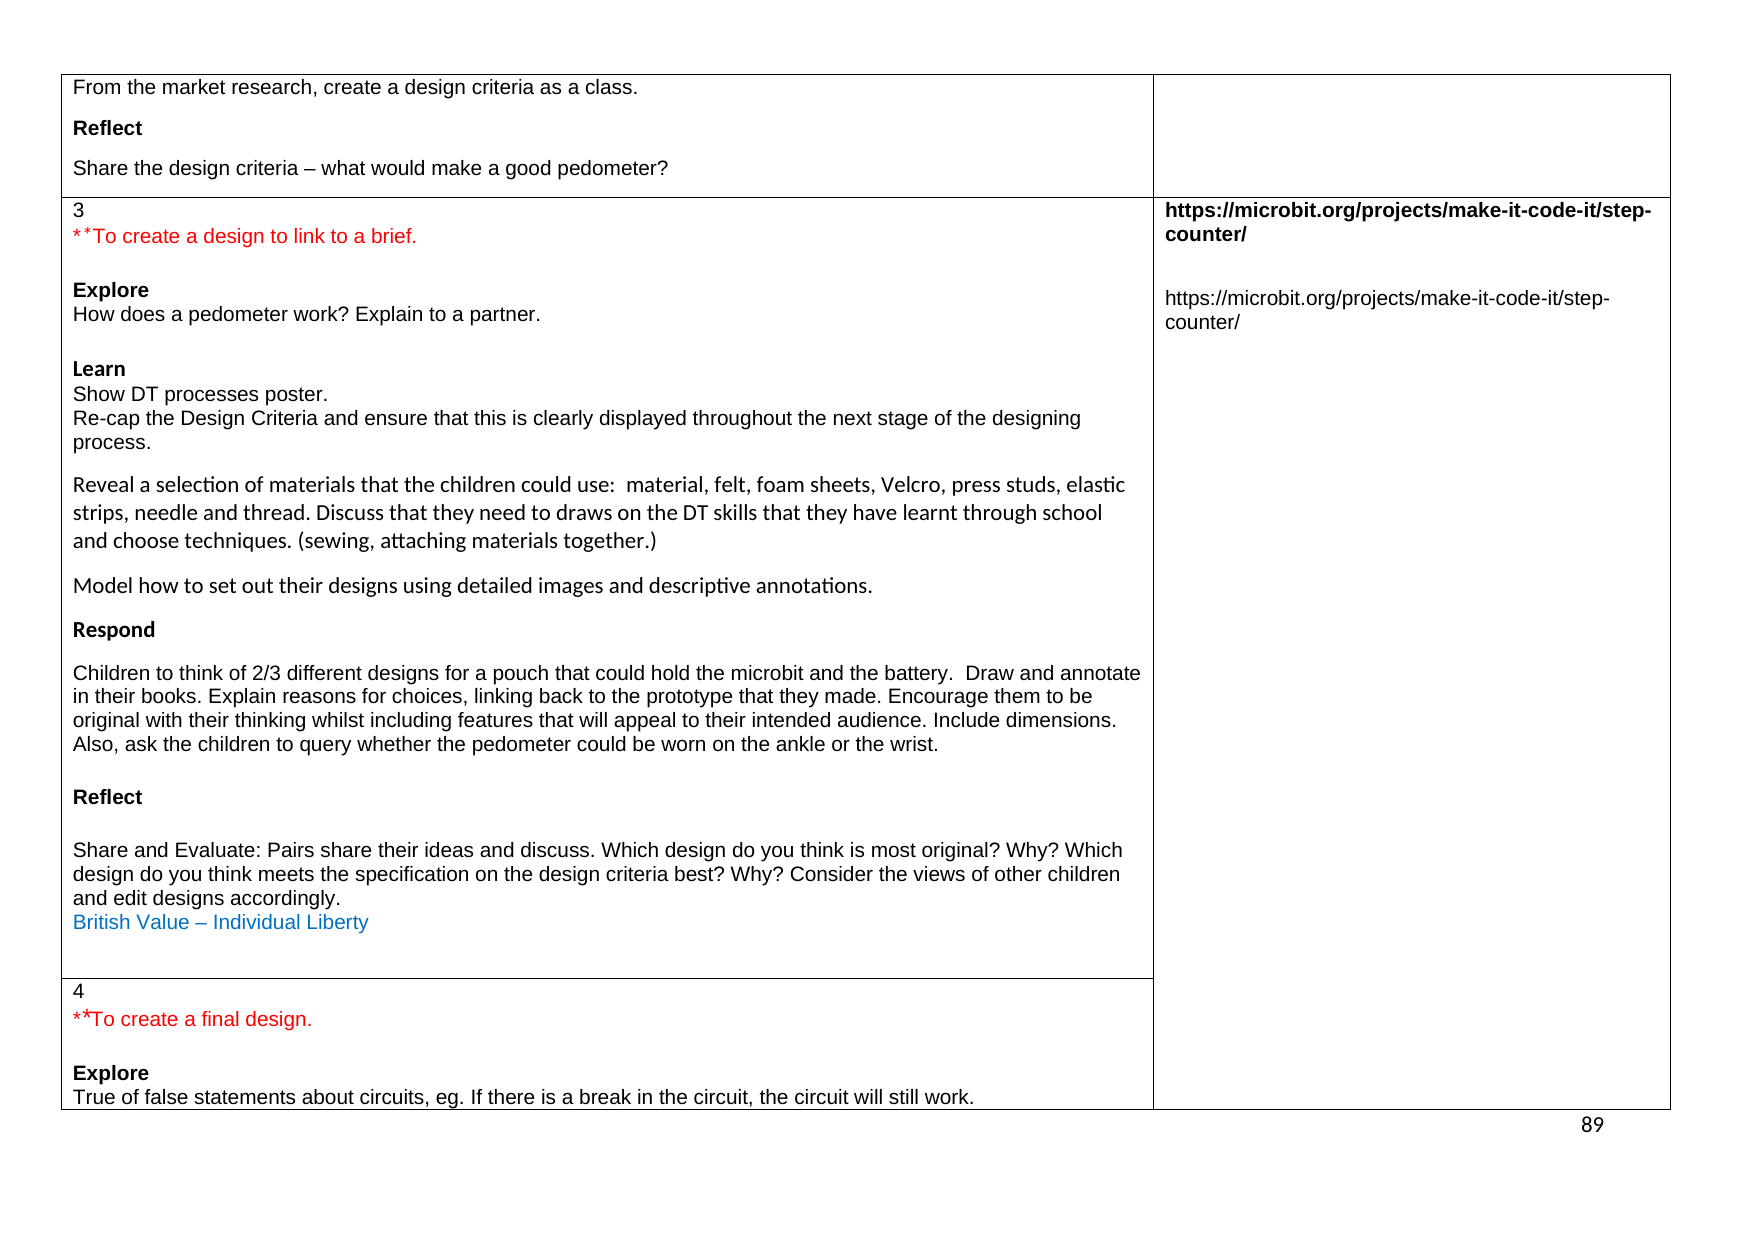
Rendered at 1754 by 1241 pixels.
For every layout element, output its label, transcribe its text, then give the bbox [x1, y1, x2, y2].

table_cell https://microbit.org/projects/make-it-code-it/step-counter/ https://microbit.org/projects/make-it-code-it/step-counter/ [1154, 198, 1670, 1108]
table_cell [1154, 75, 1670, 197]
table_cell 3 **To create a design to link to a brief. Explore How does a pedometer work? Explain to a partner. Learn Show DT processes poster. Re-cap the Design Criteria and ensure that this is clearly displayed throughout the next stage of the designing process. Reveal a selection of materials that the children could use: material, felt, foam sheets, Velcro, press studs, elastic strips, needle and thread. Discuss that they need to draws on the DT skills that they have learnt through school and choose techniques. (sewing, attaching materials together.) Model how to set out their designs using detailed images and descriptive annotations. Respond Children to think of 2/3 different designs for a pouch that could hold the microbit and the battery. Draw and annotate in their books. Explain reasons for choices, linking back to the prototype that they made. Encourage them to be original with their thinking whilst including features that will appeal to their intended audience. Include dimensions. Also, ask the children to query whether the pedometer could be worn on the ankle or the wrist. Reflect Share and Evaluate: Pairs share their ideas and discuss. Which design do you think is most original? Why? Which design do you think meets the specification on the design criteria best? Why? Consider the views of other children and edit designs accordingly. British Value – Individual Liberty [62, 198, 1153, 978]
table_cell From the market research, create a design criteria as a class. Reflect Share the design criteria – what would make a good pedometer? [62, 75, 1153, 197]
table_cell 4 **To create a final design. Explore True of false statements about circuits, eg. If there is a break in the circuit, the circuit will still work. [62, 979, 1153, 1108]
